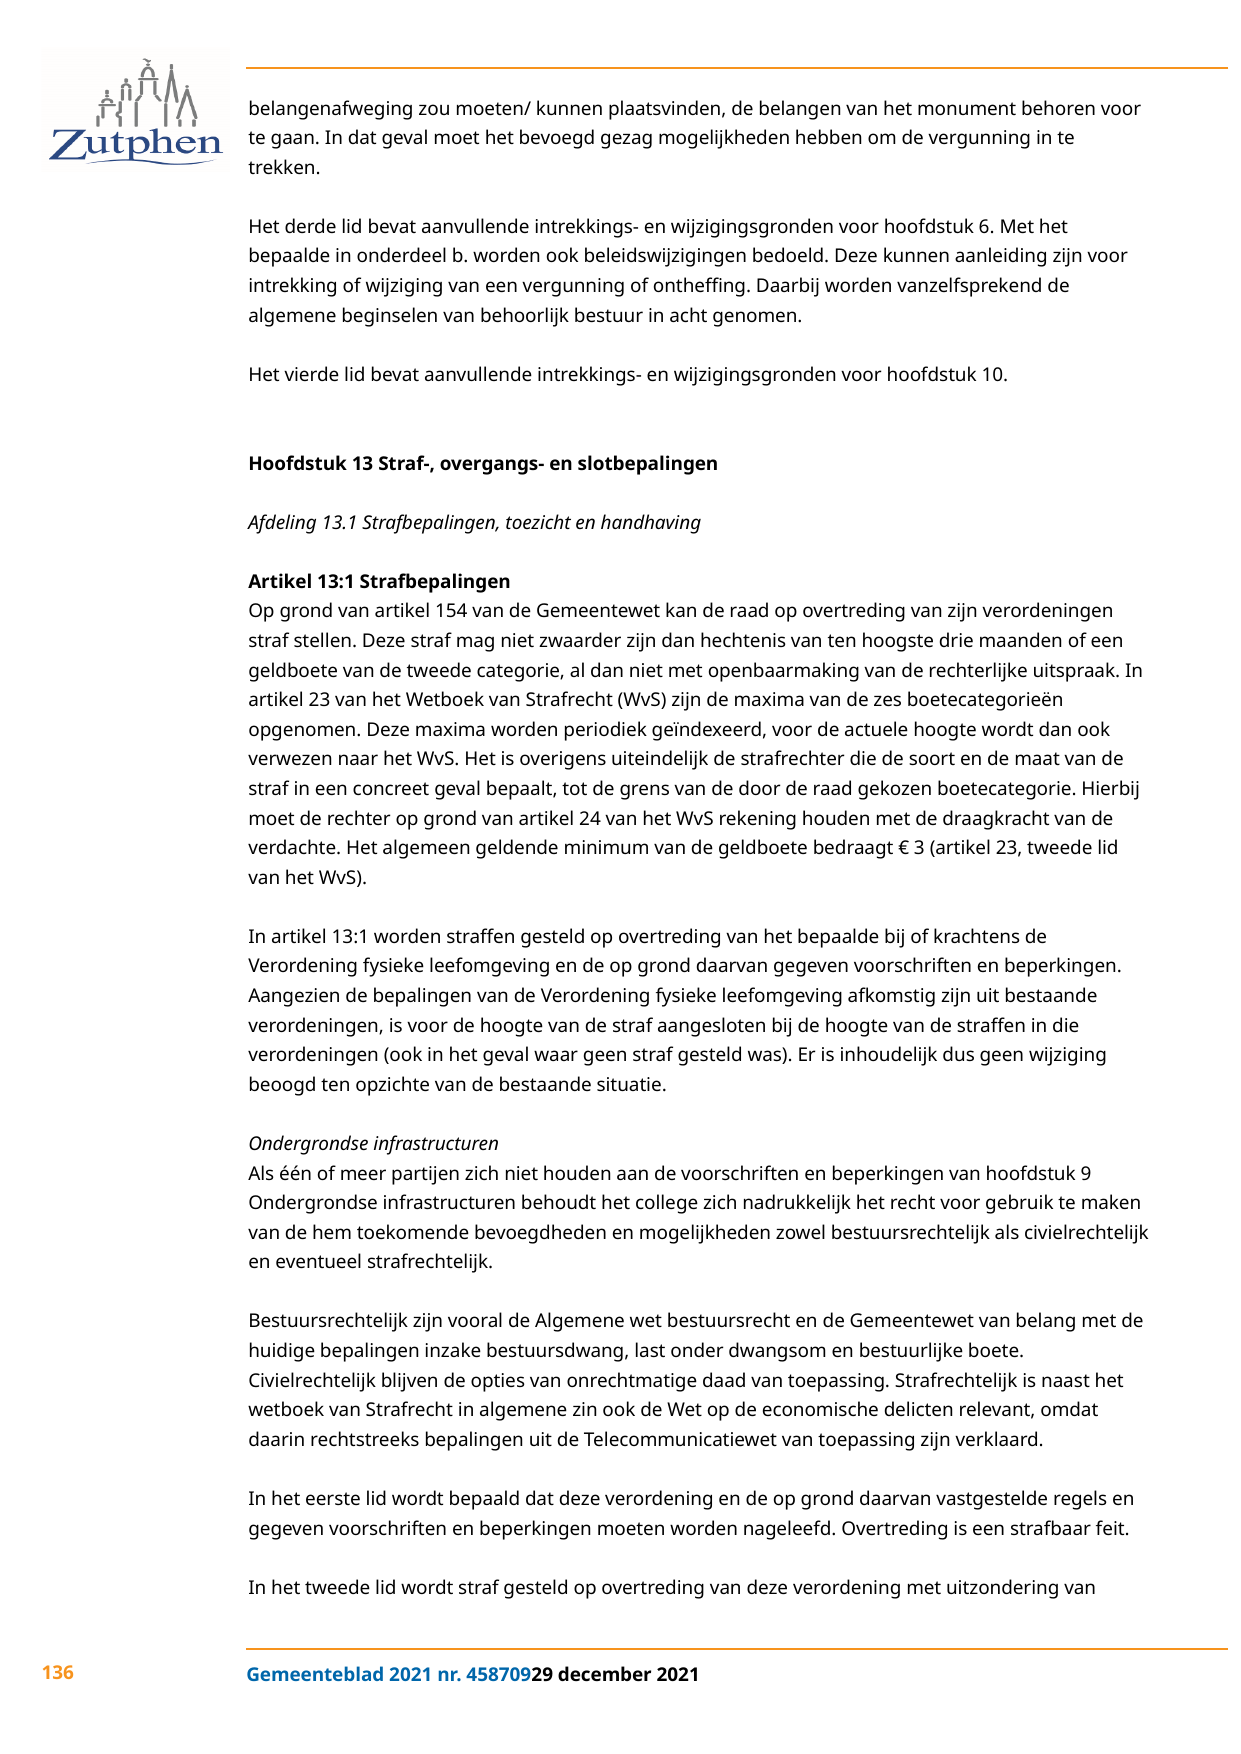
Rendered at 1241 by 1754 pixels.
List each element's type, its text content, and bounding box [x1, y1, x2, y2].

text belangenafweging zou moeten/ kunnen plaatsvinden, de belangen van het monument behoren voor te gaan. In dat geval moet het bevoegd gezag mogelijkheden hebben om de vergunning in te trekken. [248, 95, 1152, 180]
text Het derde lid bevat aanvullende intrekkings- en wijzigingsgronden voor hoofdstuk 6. Met het bepaalde in onderdeel b. worden ook beleidswijzigingen bedoeld. Deze kunnen aanleiding zijn voor intrekking of wijziging van een vergunning of ontheffing. Daarbij worden vanzelfsprekend de algemene beginselen van behoorlijk bestuur in acht genomen. [248, 213, 1152, 328]
text Bestuursrechtelijk zijn vooral de Algemene wet bestuursrecht en de Gemeentewet van belang met de huidige bepalingen inzake bestuursdwang, last onder dwangsom en bestuurlijke boete. Civielrechtelijk blijven de opties van onrechtmatige daad van toepassing. Strafrechtelijk is naast het wetboek van Strafrecht in algemene zin ook de Wet op de economische delicten relevant, omdat daarin rechtstreeks bepalingen uit de Telecommunicatiewet van toepassing zijn verklaard. [248, 1308, 1152, 1452]
text In het eerste lid wordt bepaald dat deze verordening en de op grond daarvan vastgestelde regels en gegeven voorschriften en beperkingen moeten worden nageleefd. Overtreding is een strafbaar feit. [248, 1485, 1152, 1541]
text Artikel 13:1 Strafbepalingen [248, 568, 1152, 594]
text Ondergrondse infrastructuren [248, 1130, 1152, 1156]
text Het vierde lid bevat aanvullende intrekkings- en wijzigingsgronden voor hoofdstuk 10. [248, 361, 1152, 387]
text Als één of meer partijen zich niet houden aan de voorschriften en beperkingen van hoofdstuk 9 Ondergrondse infrastructuren behoudt het college zich nadrukkelijk het recht voor gebruik te maken van de hem toekomende bevoegdheden en mogelijkheden zowel bestuursrechtelijk als civielrechtelijk en eventueel strafrechtelijk. [248, 1160, 1152, 1274]
text Op grond van artikel 154 van de Gemeentewet kan de raad op overtreding van zijn verordeningen straf stellen. Deze straf mag niet zwaarder zijn dan hechtenis van ten hoogste drie maanden of een geldboete van de tweede categorie, al dan niet met openbaarmaking van de rechterlijke uitspraak. In artikel 23 van het Wetboek van Strafrecht (WvS) zijn de maxima van de zes boetecategorieën opgenomen. Deze maxima worden periodiek geïndexeerd, voor de actuele hoogte wordt dan ook verwezen naar het WvS. Het is overigens uiteindelijk de strafrechter die de soort en de maat van de straf in een concreet geval bepaalt, tot de grens van de door de raad gekozen boetecategorie. Hierbij moet de rechter op grond van artikel 24 van het WvS rekening houden met de draagkracht van de verdachte. Het algemeen geldende minimum van de geldboete bedraagt € 3 (artikel 23, tweede lid van het WvS). [248, 598, 1152, 890]
text Afdeling 13.1 Strafbepalingen, toezicht en handhaving [248, 509, 1152, 535]
text In het tweede lid wordt straf gesteld op overtreding van deze verordening met uitzondering van [248, 1574, 1152, 1600]
text Hoofdstuk 13 Straf-, overgangs- en slotbepalingen [248, 450, 1152, 476]
text In artikel 13:1 worden straffen gesteld op overtreding van het bepaalde bij of krachtens de Verordening fysieke leefomgeving en de op grond daarvan gegeven voorschriften en beperkingen. Aangezien de bepalingen van de Verordening fysieke leefomgeving afkomstig zijn uit bestaande verordeningen, is voor de hoogte van de straf aangesloten bij de hoogte van de straffen in die verordeningen (ook in het geval waar geen straf gesteld was). Er is inhoudelijk dus geen wijziging beoogd ten opzichte van de bestaande situatie. [248, 923, 1152, 1097]
picture [41, 47, 231, 172]
